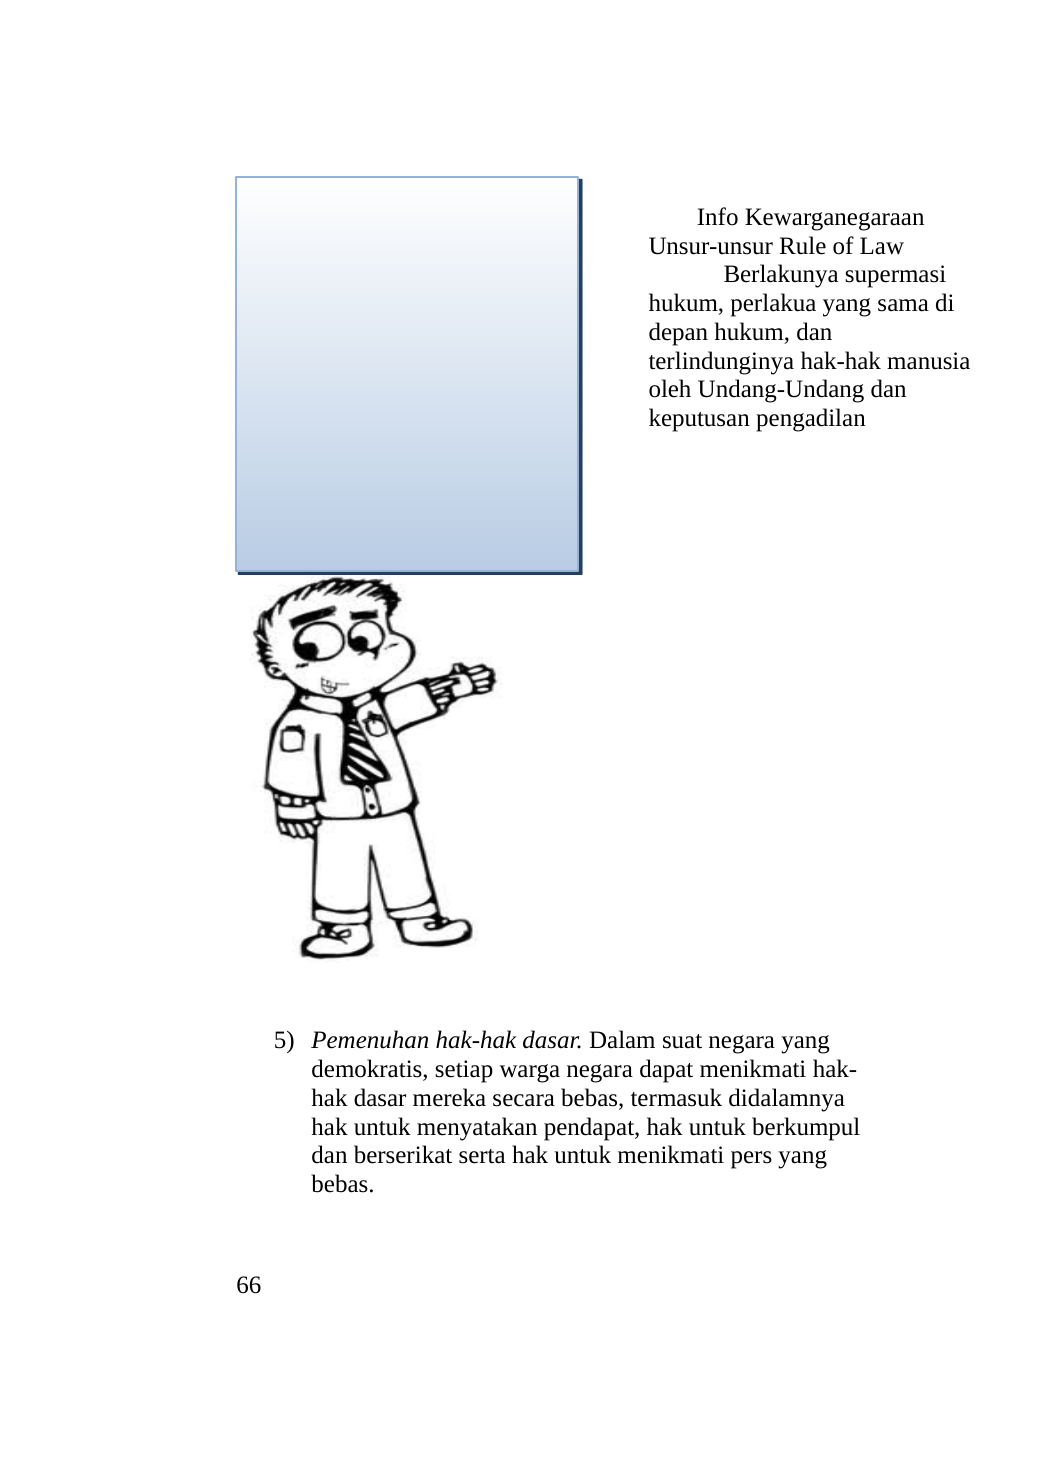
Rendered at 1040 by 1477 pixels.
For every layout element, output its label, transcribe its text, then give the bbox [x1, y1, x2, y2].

picture [236, 575, 503, 963]
text Unsur-unsur Rule of Law [648, 231, 973, 259]
list Pemenuhan hak-hak dasar. Dalam suat negara yang demokratis, setiap warga negara dapat menikmati hak-hak dasar mereka secara bebas, termasuk didalamnya hak untuk menyatakan pendapat, hak untuk berkumpul dan berserikat serta hak untuk menikmati pers yang bebas. [274, 1025, 862, 1198]
text Info Kewarganegaraan [648, 202, 973, 231]
text Berlakunya supermasi hukum, perlakua yang sama di depan hukum, dan terlindunginya hak-hak manusia oleh Undang-Undang dan keputusan pengadilan [648, 259, 973, 432]
